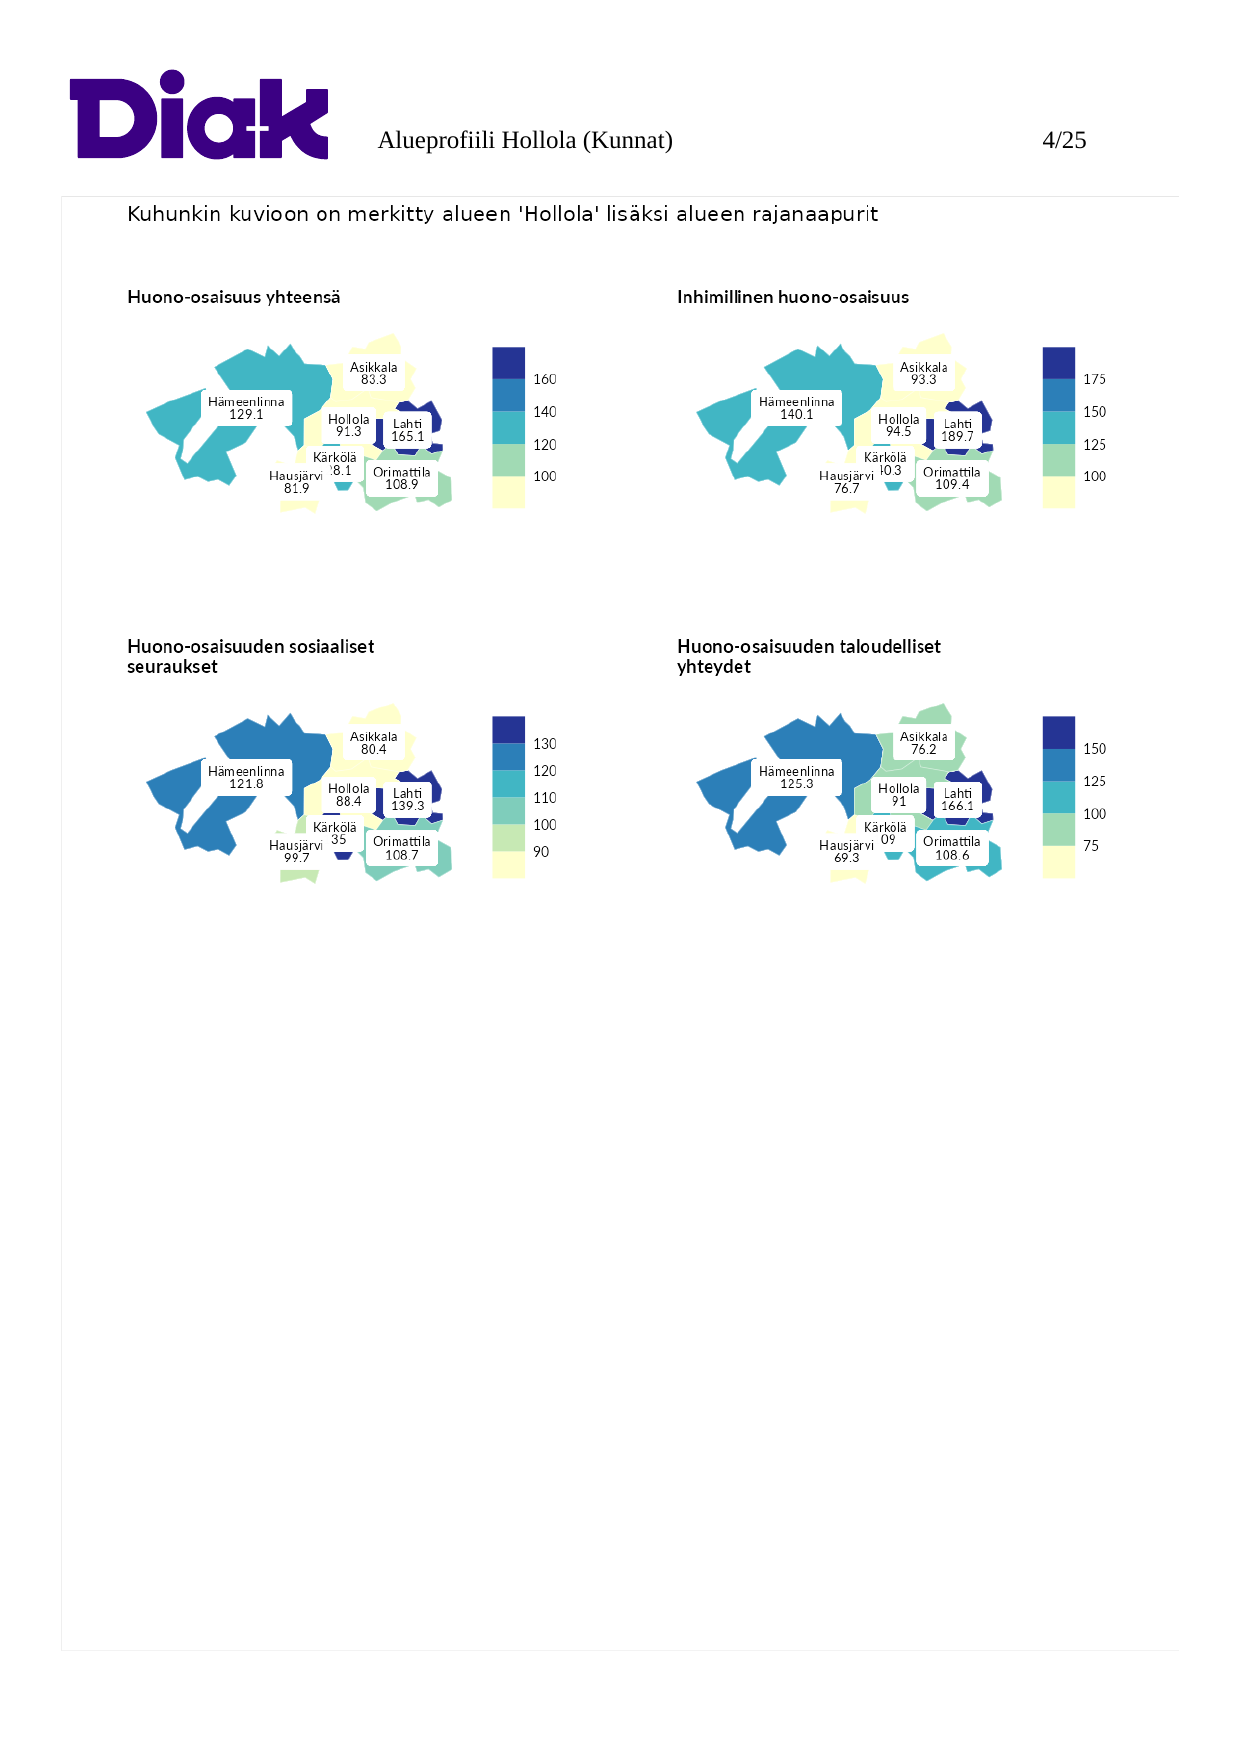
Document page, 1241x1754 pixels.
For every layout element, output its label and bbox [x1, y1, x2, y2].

picture [61, 196, 1179, 1651]
